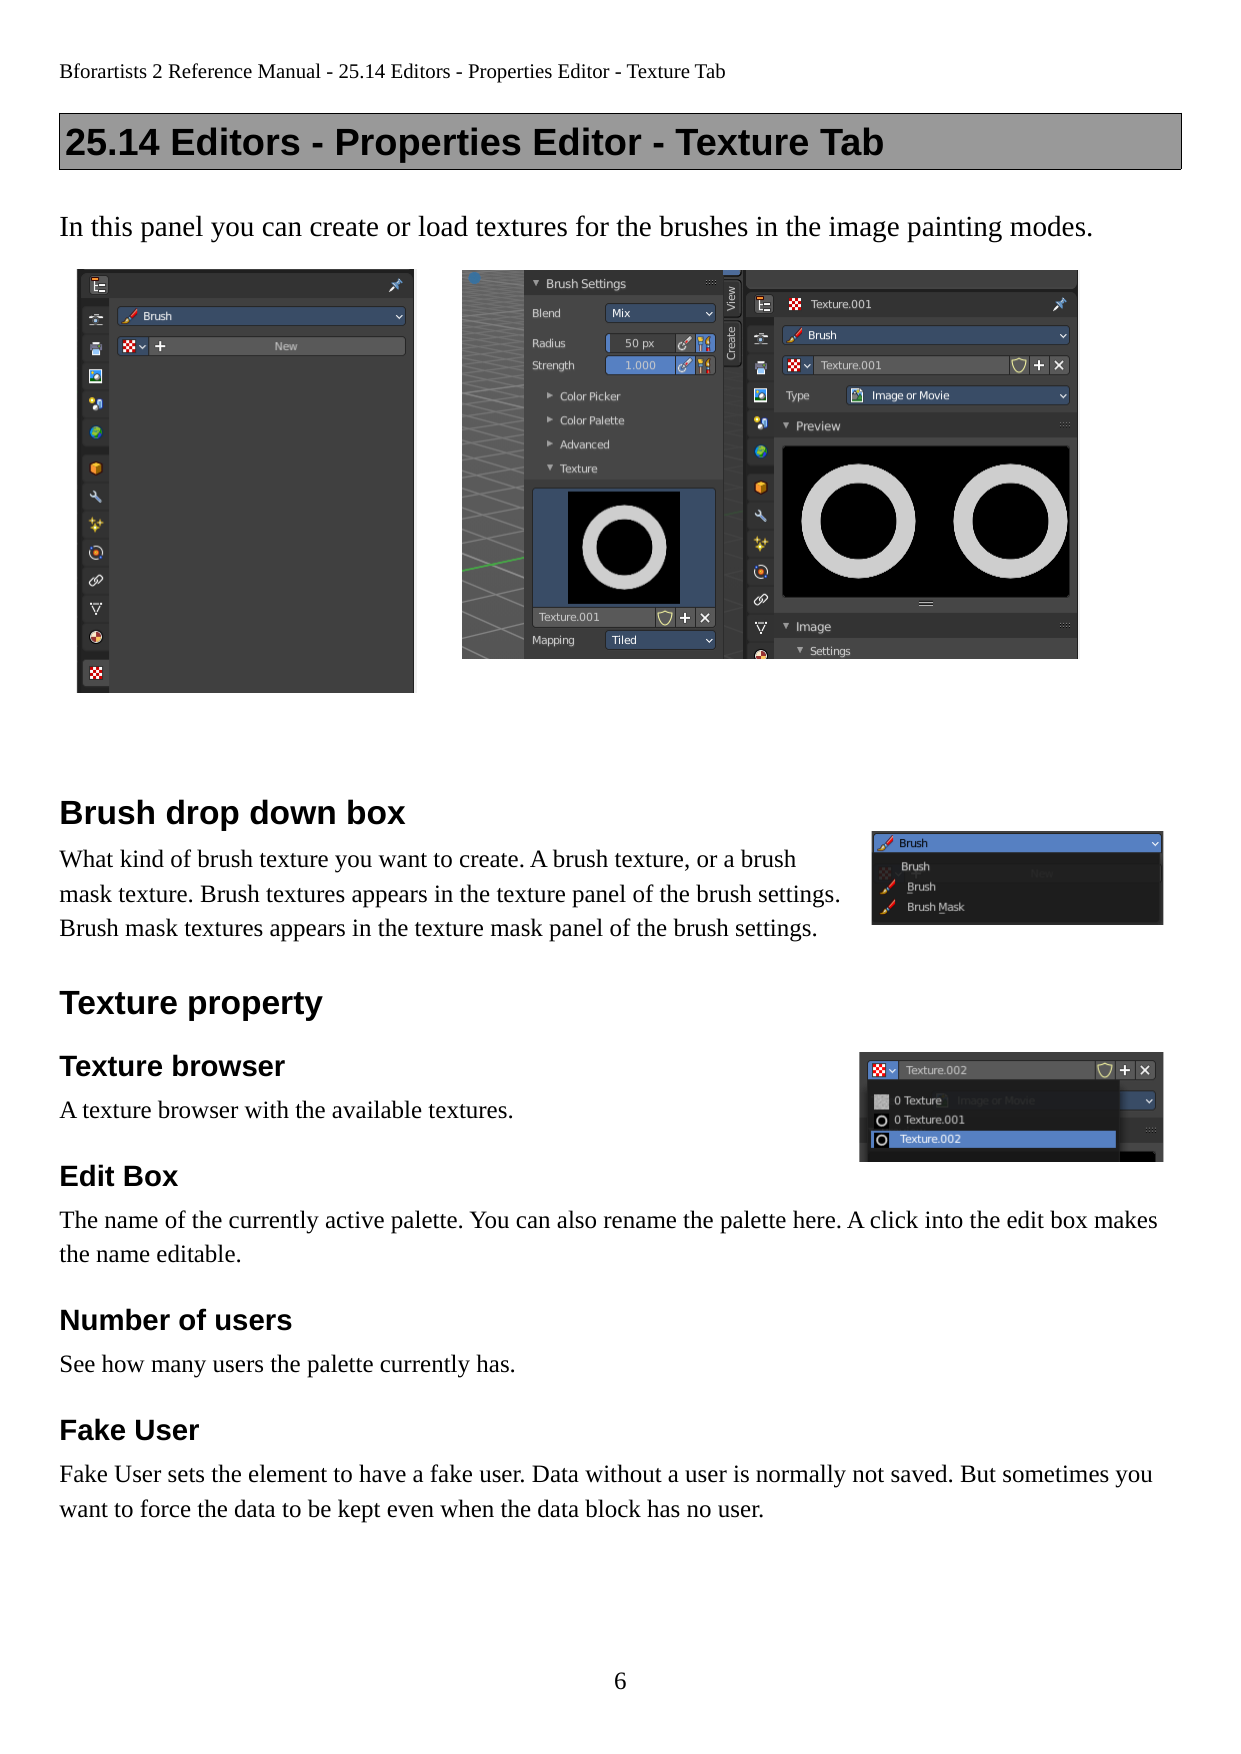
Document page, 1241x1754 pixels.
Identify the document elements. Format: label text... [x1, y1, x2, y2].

picture [76, 269, 417, 693]
picture [859, 1052, 1164, 1162]
subtitle Texture browser [59, 1049, 1181, 1083]
text Fake User sets the element to have a fake user. Data without a user is normally not saved. But sometimes you want to force the data to be kept even when the data block has no user. [59, 1459, 1181, 1522]
subtitle Edit Box [59, 1159, 1181, 1192]
picture [871, 831, 1164, 925]
text In this panel you can create or load textures for the brushes in the image painting modes. [59, 209, 1181, 243]
subtitle Number of users [59, 1303, 1181, 1337]
subtitle Texture property [59, 983, 1181, 1022]
picture [462, 270, 1080, 659]
subtitle Brush drop down box [59, 793, 1181, 832]
text What kind of brush texture you want to create. A brush texture, or a brush mask texture. Brush textures appears in the texture panel of the brush settings. Brush mask textures appears in the texture mask panel of the brush settings. [59, 844, 1181, 942]
text See how many users the palette currently has. [59, 1349, 1181, 1378]
text A texture browser with the available textures. [59, 1095, 859, 1124]
subtitle Fake User [59, 1413, 1181, 1447]
text The name of the currently active palette. You can also rename the palette here. A click into the edit box makes the name editable. [59, 1205, 1181, 1268]
table_header 25.14 Editors - Properties Editor - Texture Tab [60, 114, 1181, 169]
